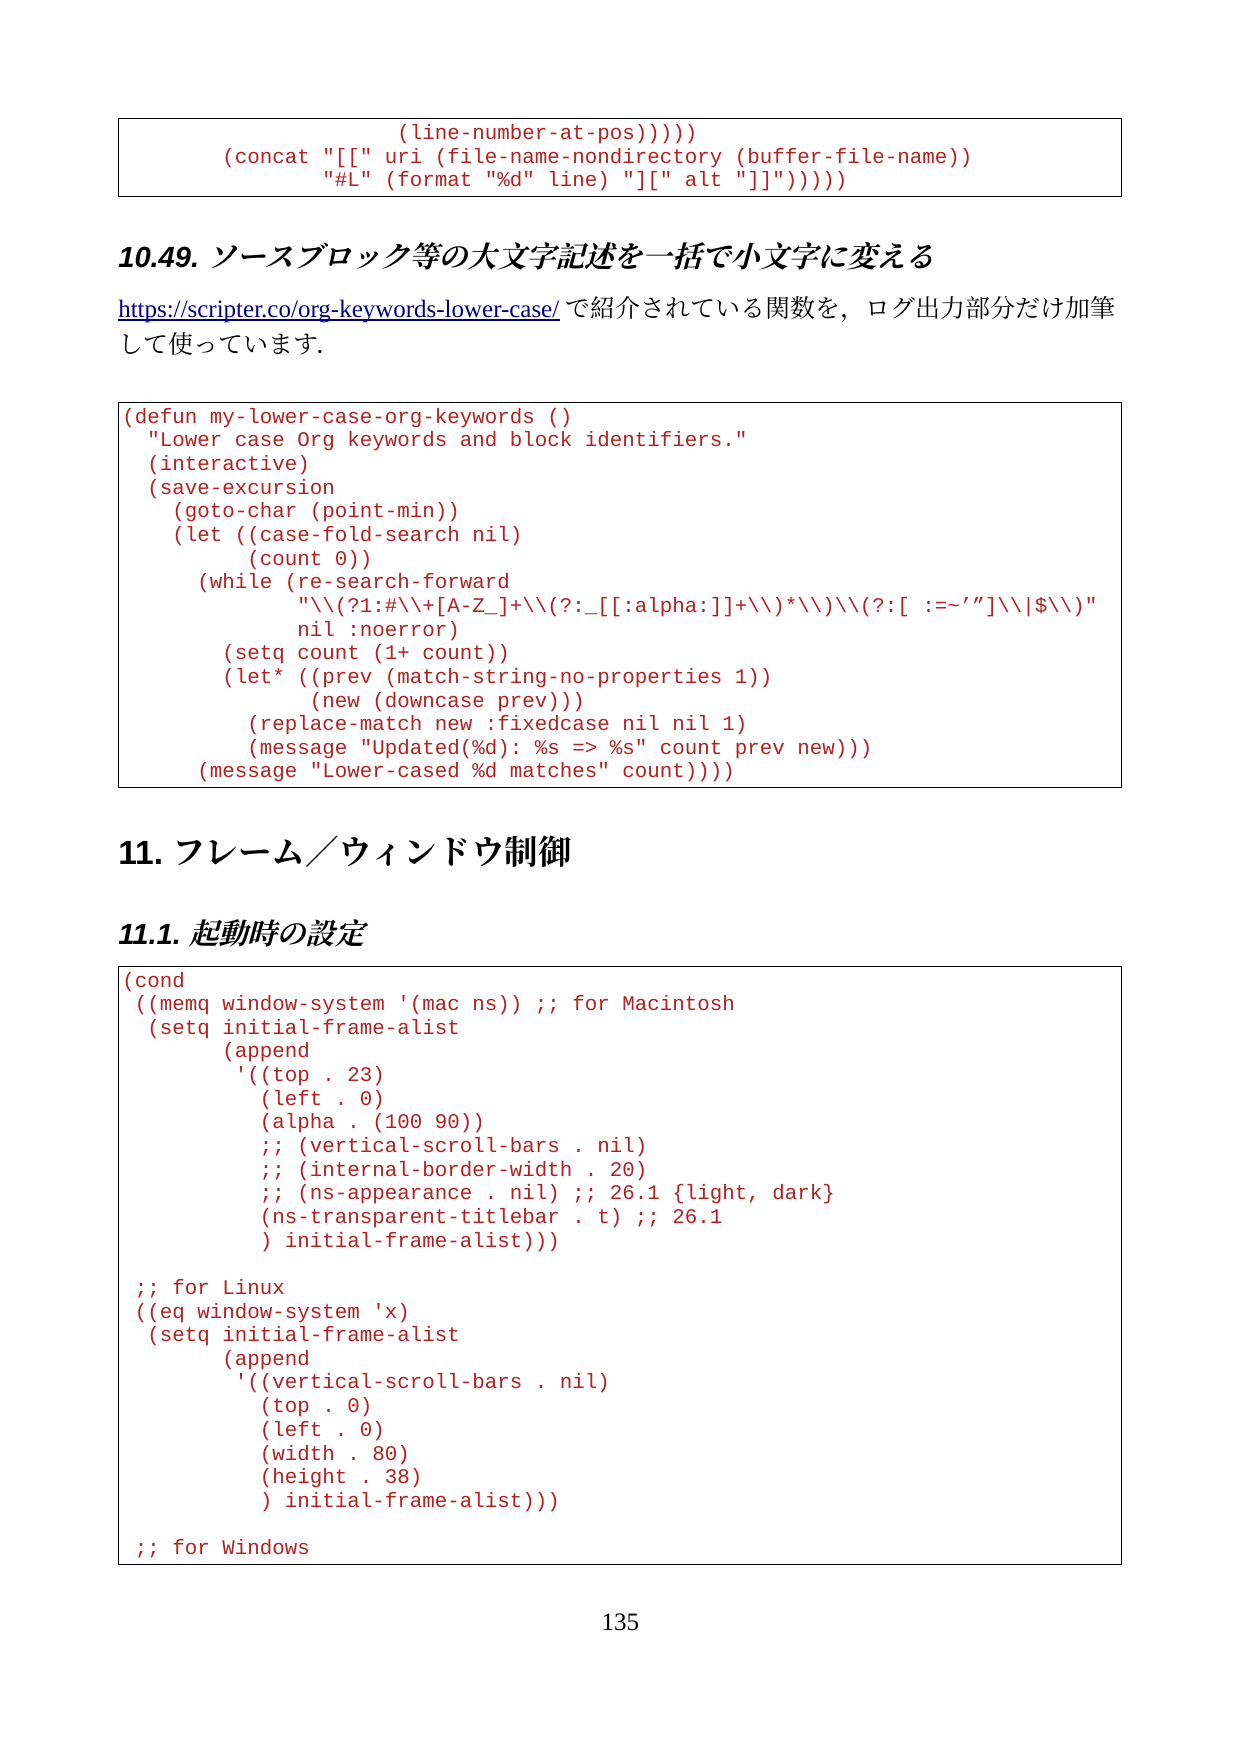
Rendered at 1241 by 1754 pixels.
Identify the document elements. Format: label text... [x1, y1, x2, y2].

text (left . 0) [119, 1415, 1121, 1438]
text ((memq window-system '(mac ns)) ;; for Macintosh [119, 989, 1121, 1013]
text (ns-transparent-titlebar . t) ;; 26.1 [119, 1202, 1121, 1226]
text ;; for Windows [119, 1533, 1121, 1564]
text (interactive) [119, 449, 1121, 473]
text (cond [119, 967, 1121, 989]
text (let* ((prev (match-string-no-properties 1)) [119, 662, 1121, 686]
text ;; (ns-appearance . nil) ;; 26.1 {light, dark} [119, 1178, 1121, 1202]
text (message "Updated(%d): %s => %s" count prev new))) [119, 733, 1121, 757]
text (left . 0) [119, 1084, 1121, 1107]
text https://scripter.co/org-keywords-lower-case/ で紹介されている関数を，ログ出力部分だけ加筆して使っています． [118, 289, 1122, 389]
text (defun my-lower-case-org-keywords () [119, 403, 1121, 426]
text (height . 38) [119, 1462, 1121, 1486]
text (alpha . (100 90)) [119, 1107, 1121, 1131]
text (replace-match new :fixedcase nil nil 1) [119, 709, 1121, 733]
text ;; (internal-border-width . 20) [119, 1155, 1121, 1178]
text (setq initial-frame-alist [119, 1320, 1121, 1344]
text (append [119, 1344, 1121, 1368]
text ;; (vertical-scroll-bars . nil) [119, 1131, 1121, 1155]
text (concat "[[" uri (file-name-nondirectory (buffer-file-name)) [119, 142, 1121, 165]
text (message "Lower-cased %d matches" count)))) [119, 757, 1121, 787]
text "\\(?1:#\\+[A-Z_]+\\(?:_[[:alpha:]]+\\)*\\)\\(?:[ :=~’”]\\|$\\)" [119, 591, 1121, 615]
text (setq count (1+ count)) [119, 638, 1121, 662]
text (top . 0) [119, 1391, 1121, 1415]
text (width . 80) [119, 1438, 1121, 1462]
text ) initial-frame-alist))) [119, 1226, 1121, 1249]
text (append [119, 1037, 1121, 1060]
text "#L" (format "%d" line) "][" alt "]]"))))) [119, 165, 1121, 196]
text '((vertical-scroll-bars . nil) [119, 1368, 1121, 1391]
text ) initial-frame-alist))) [119, 1486, 1121, 1509]
text (line-number-at-pos))))) [119, 119, 1121, 142]
text (save-excursion [119, 473, 1121, 496]
text (while (re-search-forward [119, 567, 1121, 591]
text (count 0)) [119, 544, 1121, 567]
text nil :noerror) [119, 615, 1121, 638]
text ((eq window-system 'x) [119, 1297, 1121, 1320]
subtitle ソースブロック等の大文字記述を一括で小文字に変える [118, 234, 1122, 276]
text "Lower case Org keywords and block identifiers." [119, 426, 1121, 449]
subtitle フレーム／ウィンドウ制御 [118, 826, 1122, 874]
subtitle 起動時の設定 [118, 911, 1122, 953]
text (setq initial-frame-alist [119, 1013, 1121, 1037]
text '((top . 23) [119, 1060, 1121, 1084]
text (let ((case-fold-search nil) [119, 520, 1121, 544]
text (goto-char (point-min)) [119, 496, 1121, 520]
text (new (downcase prev))) [119, 686, 1121, 709]
text ;; for Linux [119, 1273, 1121, 1297]
